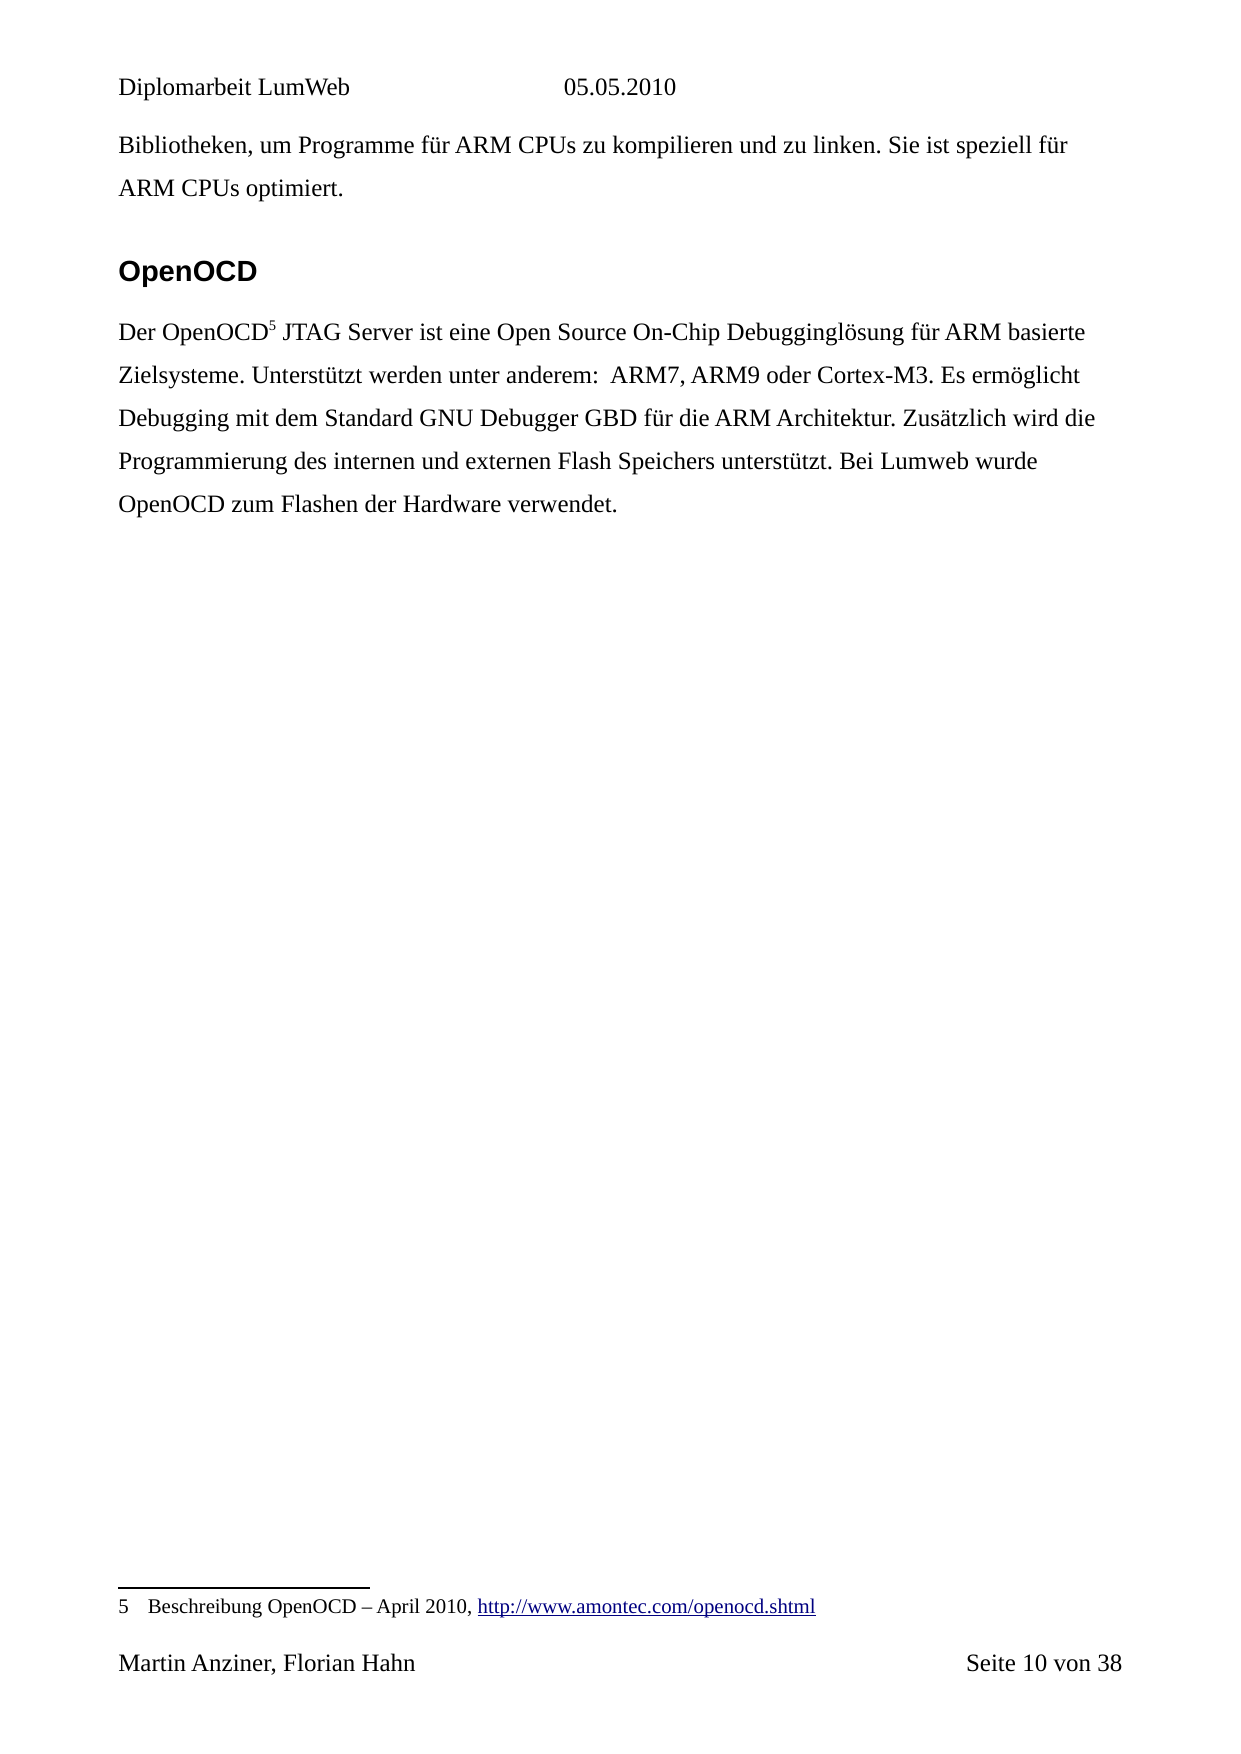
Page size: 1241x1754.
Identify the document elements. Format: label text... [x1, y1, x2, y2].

text Der OpenOCD JTAG Server ist eine Open Source On-Chip Debugginglösung für ARM basierte Zielsysteme. Unterstützt werden unter anderem: ARM7, ARM9 oder Cortex-M3. Es ermöglicht Debugging mit dem Standard GNU Debugger GBD für die ARM Architektur. Zusätzlich wird die Programmierung des internen und externen Flash Speichers unterstützt. Bei Lumweb wurde OpenOCD zum Flashen der Hardware verwendet. [118, 317, 1122, 518]
text Beschreibung OpenOCD – April 2010, http://www.amontec.com/openocd.shtml [118, 1594, 1122, 1618]
subtitle OpenOCD [118, 254, 1122, 287]
text Bibliotheken, um Programme für ARM CPUs zu kompilieren und zu linken. Sie ist speziell für ARM CPUs optimiert. [118, 130, 1122, 202]
